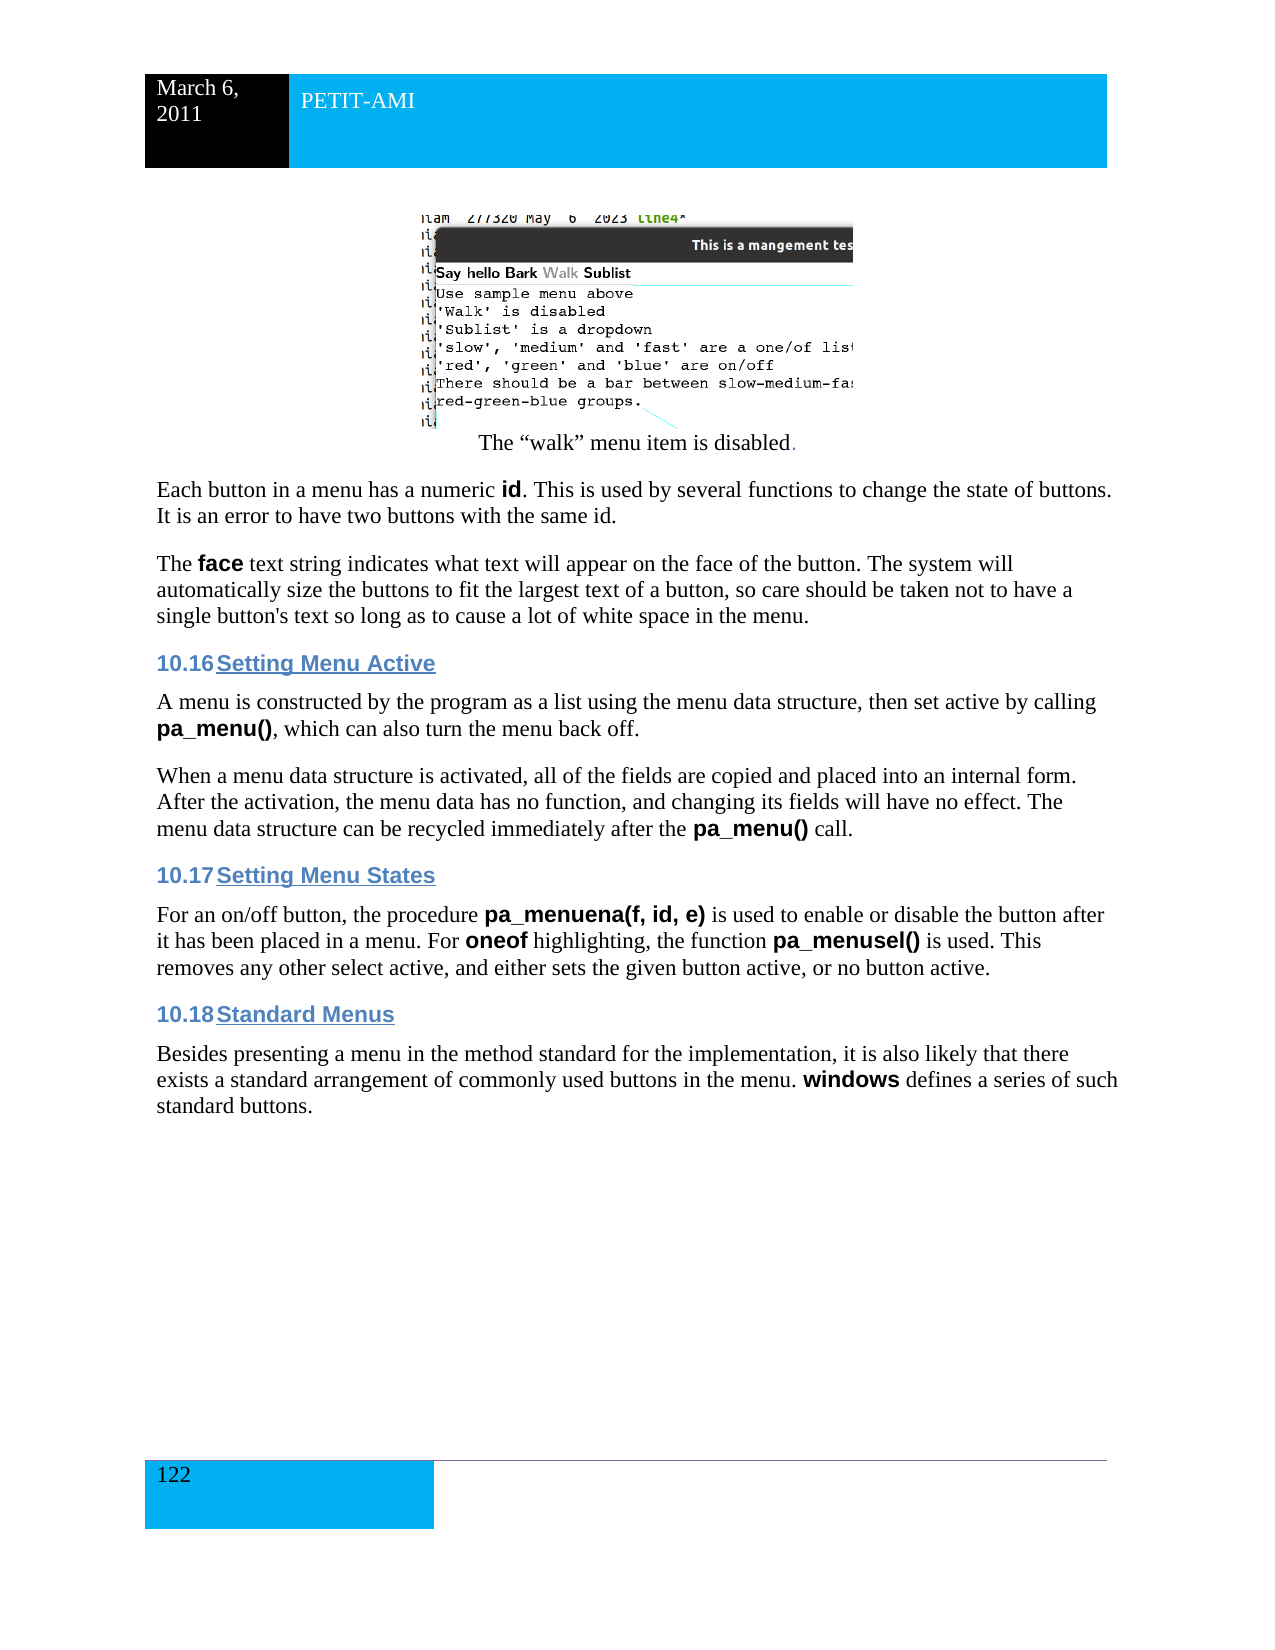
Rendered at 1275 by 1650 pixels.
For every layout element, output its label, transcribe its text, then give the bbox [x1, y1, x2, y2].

text A menu is constructed by the program as a list using the menu data structure, then set active by calling pa_menu(), which can also turn the menu back off. [156, 688, 1118, 741]
text Each button in a menu has a numeric id. This is used by several functions to change the state of buttons. It is an error to have two buttons with the same id. [156, 476, 1118, 529]
subtitle Standard Menus [156, 1001, 1118, 1027]
text The “walk” menu item is disabled. [156, 429, 1118, 455]
subtitle Setting Menu States [156, 862, 1118, 888]
text For an on/off button, the procedure pa_menuena(f, id, e) is used to enable or disable the button after it has been placed in a menu. For oneof highlighting, the function pa_menusel() is used. This removes any other select active, and either sets the given button active, or no button active. [156, 901, 1118, 980]
text The face text string indicates what text will appear on the face of the button. The system will automatically size the buttons to fit the largest text of a button, so care should be taken not to have a single button's text so long as to cause a lot of white space in the menu. [156, 549, 1118, 629]
text When a menu data structure is activated, all of the fields are copied and placed into an internal form. After the activation, the menu data has no function, and changing its fields will have no effect. The menu data structure can be recycled immediately after the pa_menu() call. [156, 762, 1118, 841]
picture [421, 215, 853, 429]
text Besides presenting a menu in the method standard for the implementation, it is also likely that there exists a standard arrangement of commonly used buttons in the menu. windows defines a series of such standard buttons. [156, 1040, 1118, 1119]
subtitle Setting Menu Active [156, 649, 1118, 676]
